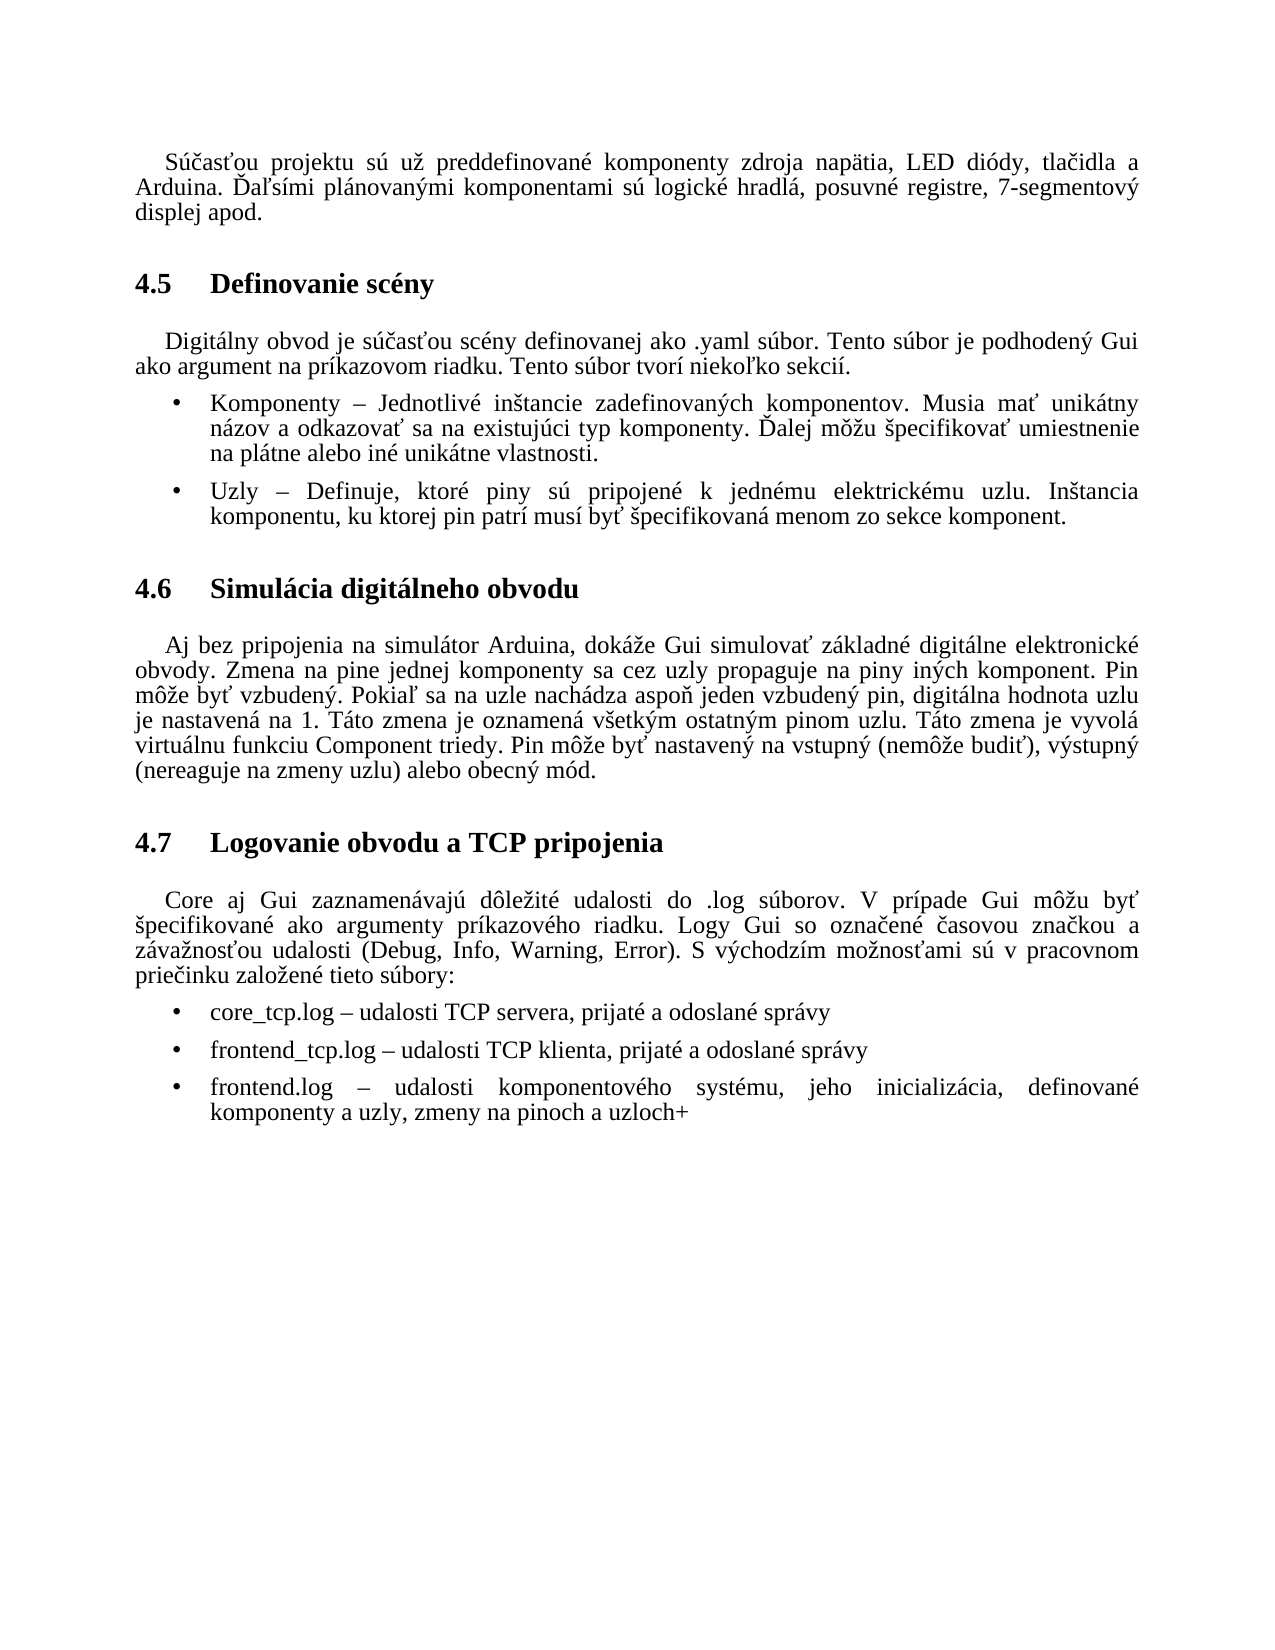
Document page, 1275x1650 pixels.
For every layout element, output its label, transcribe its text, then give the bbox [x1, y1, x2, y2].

list frontend_tcp.log – udalosti TCP klienta, prijaté a odoslané správy [172, 1038, 1140, 1063]
text Digitálny obvod je súčasťou scény definovanej ako .yaml súbor. Tento súbor je podhodený Gui ako argument na príkazovom riadku. Tento súbor tvorí niekoľko sekcií. [135, 329, 1140, 379]
text Aj bez pripojenia na simulátor Arduina, dokáže Gui simulovať základné digitálne elektronické obvody. Zmena na pine jednej komponenty sa cez uzly propaguje na piny iných komponent. Pin môže byť vzbudený. Pokiaľ sa na uzle nachádza aspoň jeden vzbudený pin, digitálna hodnota uzlu je nastavená na 1. Táto zmena je oznamená všetkým ostatným pinom uzlu. Táto zmena je vyvolá virtuálnu funkciu Component triedy. Pin môže byť nastavený na vstupný (nemôže budiť), výstupný (nereaguje na zmeny uzlu) alebo obecný mód. [135, 634, 1140, 784]
list frontend.log – udalosti komponentového systému, jeho inicializácia, definované komponenty a uzly, zmeny na pinoch a uzloch+ [172, 1076, 1140, 1126]
subtitle Definovanie scény [135, 267, 1140, 300]
text Core aj Gui zaznamenávajú dôležité udalosti do .log súborov. V prípade Gui môžu byť špecifikované ako argumenty príkazového riadku. Logy Gui so označené časovou značkou a závažnosťou udalosti (Debug, Info, Warning, Error). S východzím možnosťami sú v pracovnom priečinku založené tieto súbory: [135, 888, 1140, 988]
subtitle Logovanie obvodu a TCP pripojenia [135, 825, 1140, 859]
list Komponenty – Jednotlivé inštancie zadefinovaných komponentov. Musia mať unikátny názov a odkazovať sa na existujúci typ komponenty. Ďalej mǒžu špecifikovať umiestnenie na plátne alebo iné unikátne vlastnosti. [172, 392, 1140, 467]
list Uzly – Definuje, ktoré piny sú pripojené k jednému elektrickému uzlu. Inštancia komponentu, ku ktorej pin patrí musí byť špecifikovaná menom zo sekce komponent. [172, 479, 1140, 529]
subtitle Simulácia digitálneho obvodu [135, 571, 1140, 604]
list core_tcp.log – udalosti TCP servera, prijaté a odoslané správy [172, 1001, 1140, 1026]
text Súčasťou projektu sú už preddefinované komponenty zdroja napätia, LED diódy, tlačidla a Arduina. Ďaľsími plánovanými komponentami sú logické hradlá, posuvné registre, 7-segmentový displej apod. [135, 150, 1140, 225]
